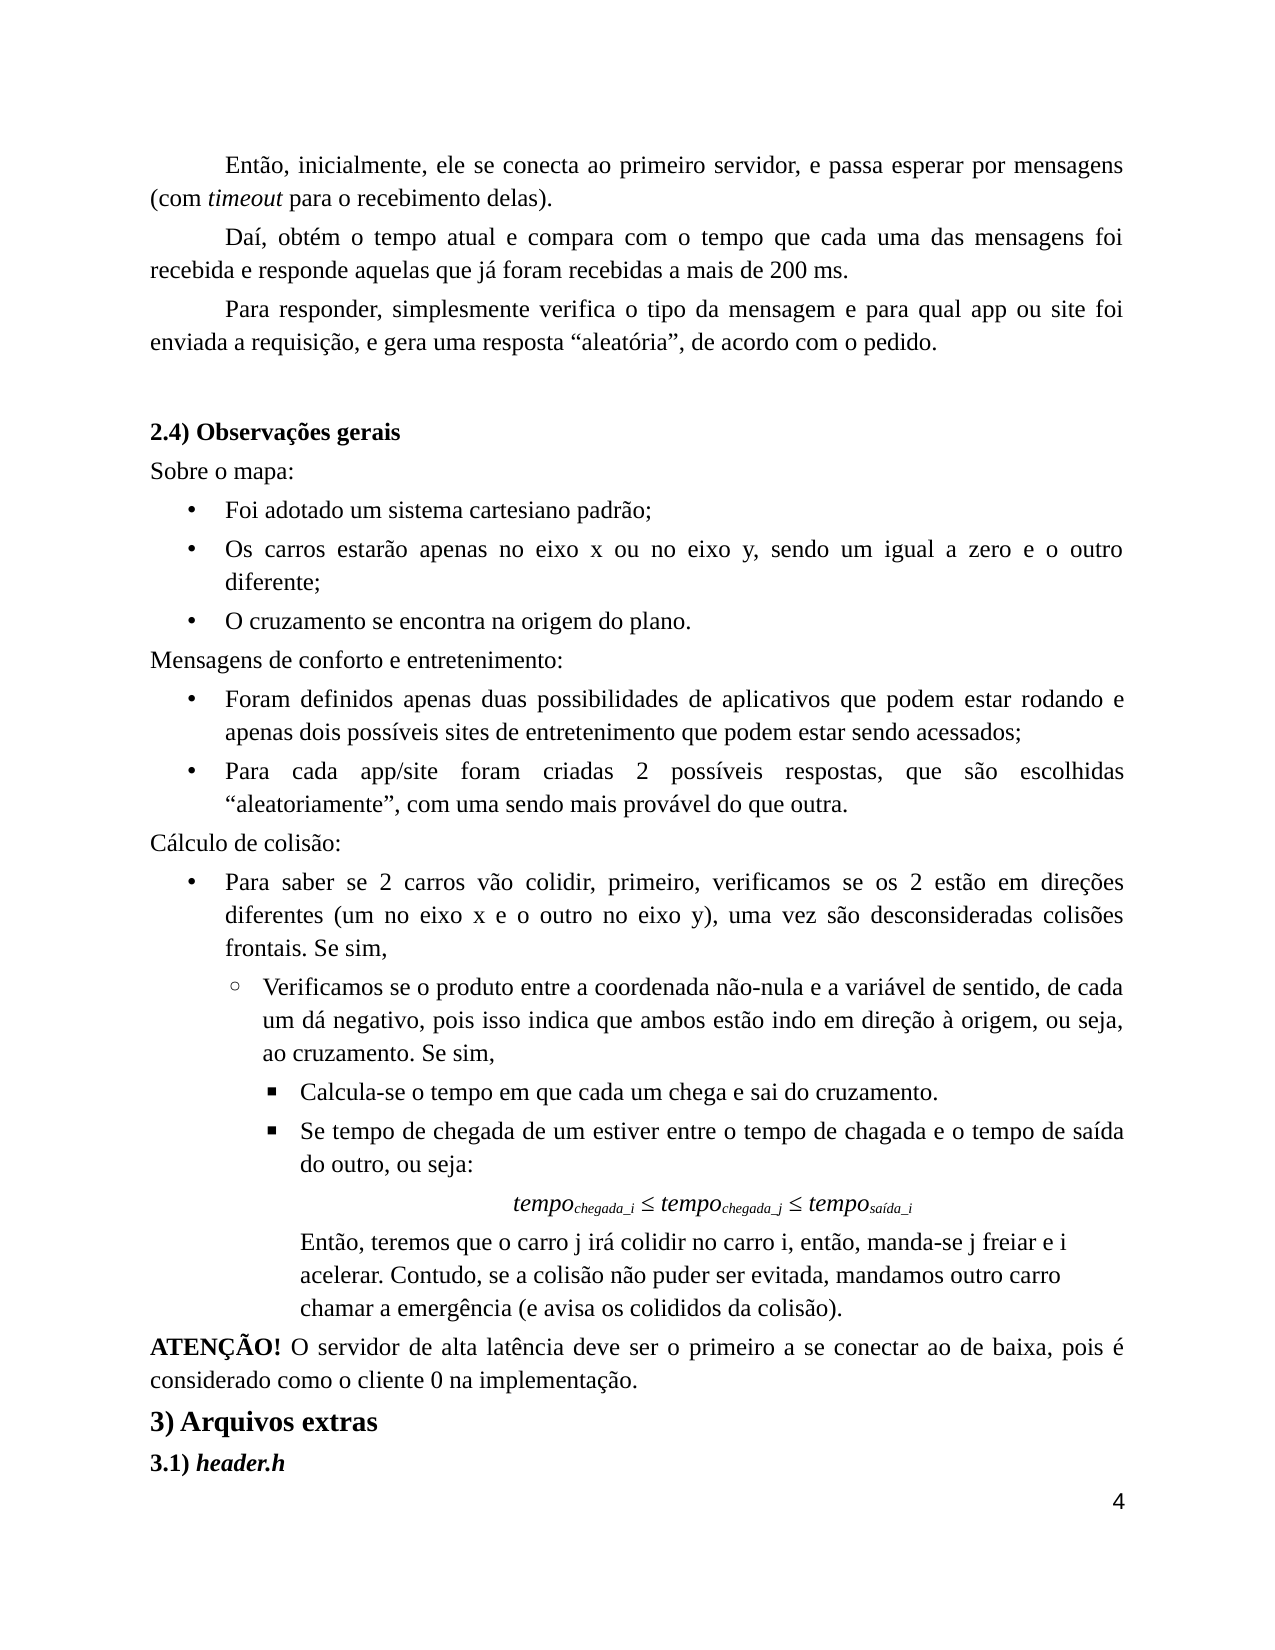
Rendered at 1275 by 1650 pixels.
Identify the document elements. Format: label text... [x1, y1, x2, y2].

text Então, inicialmente, ele se conecta ao primeiro servidor, e passa esperar por mensagens (com timeout para o recebimento delas). [150, 150, 1125, 212]
list Sobre o mapa: [114, 456, 1125, 485]
list Para saber se 2 carros vão colidir, primeiro, verificamos se os 2 estão em direções diferentes (um no eixo x e o outro no eixo y), uma vez são desconsideradas colisões frontais. Se sim, [187, 867, 1125, 962]
text Daí, obtém o tempo atual e compara com o tempo que cada uma das mensagens foi recebida e responde aquelas que já foram recebidas a mais de 200 ms. [150, 222, 1125, 284]
list Para cada app/site foram criadas 2 possíveis respostas, que são escolhidas “aleatoriamente”, com uma sendo mais provável do que outra. [187, 756, 1125, 818]
list tempochegada_i ≤ tempochegada_j ≤ temposaída_i [262, 1188, 1125, 1217]
list Verificamos se o produto entre a coordenada não-nula e a variável de sentido, de cada um dá negativo, pois isso indica que ambos estão indo em direção à origem, ou seja, ao cruzamento. Se sim, [225, 972, 1125, 1067]
list Calcula-se o tempo em que cada um chega e sai do cruzamento. [262, 1077, 1125, 1106]
list Então, teremos que o carro j irá colidir no carro i, então, manda-se j freiar e i acelerar. Contudo, se a colisão não puder ser evitada, mandamos outro carro chamar a emergência (e avisa os colididos da colisão). [262, 1227, 1125, 1322]
list Foram definidos apenas duas possibilidades de aplicativos que podem estar rodando e apenas dois possíveis sites de entretenimento que podem estar sendo acessados; [187, 684, 1125, 746]
text ATENÇÃO! O servidor de alta latência deve ser o primeiro a se conectar ao de baixa, pois é considerado como o cliente 0 na implementação. [150, 1332, 1125, 1394]
text 2.4) Observações gerais [150, 417, 1125, 446]
text 3.1) header.h [150, 1448, 1125, 1477]
text Para responder, simplesmente verifica o tipo da mensagem e para qual app ou site foi enviada a requisição, e gera uma resposta “aleatória”, de acordo com o pedido. [150, 294, 1125, 356]
list Foi adotado um sistema cartesiano padrão; [187, 495, 1125, 524]
text 3) Arquivos extras [150, 1404, 1125, 1438]
text Cálculo de colisão: [150, 828, 1125, 857]
list Se tempo de chegada de um estiver entre o tempo de chagada e o tempo de saída do outro, ou seja: [262, 1116, 1125, 1178]
list Os carros estarão apenas no eixo x ou no eixo y, sendo um igual a zero e o outro diferente; [187, 534, 1125, 596]
list Mensagens de conforto e entretenimento: [114, 645, 1125, 674]
list O cruzamento se encontra na origem do plano. [187, 606, 1125, 635]
